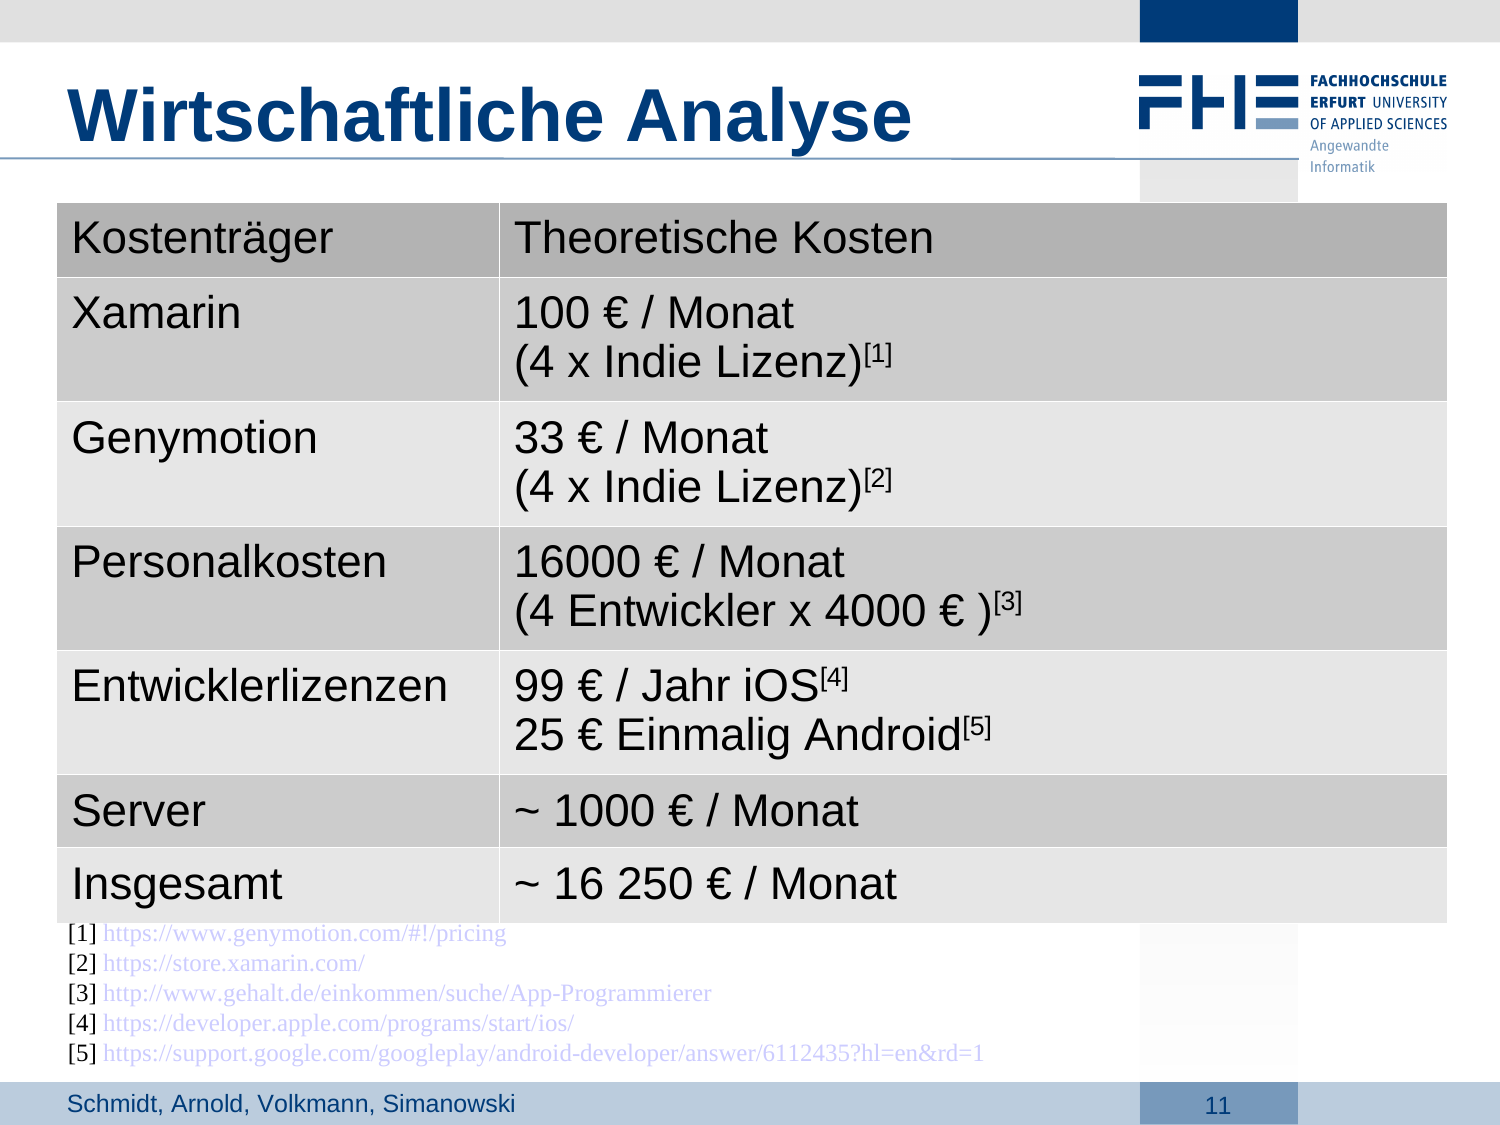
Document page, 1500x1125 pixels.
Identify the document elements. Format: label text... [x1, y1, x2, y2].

table_cell 33 € / Monat (4 x Indie Lizenz)[2] [500, 402, 1447, 526]
table_cell Personalkosten [57, 527, 499, 650]
table_cell Xamarin [57, 278, 499, 401]
table_header Theoretische Kosten [500, 203, 1447, 277]
table_cell Entwicklerlizenzen [57, 651, 499, 774]
table_cell 100 € / Monat (4 x Indie Lizenz)[1] [500, 278, 1447, 401]
table_header Kostenträger [57, 203, 499, 277]
table_cell ~ 16 250 € / Monat [500, 848, 1447, 923]
picture [1139, 75, 1447, 172]
text_box [1] https://www.genymotion.com/#!/pricing [2] https://store.xamarin.com/ [3] http://www.gehalt.de/einkommen/suche/App-Programmierer [4] https://developer.apple.com/programs/start/ios/ [5] https://support.google.com/googleplay/android-developer/answer/6112435?hl=en&rd=1 [53, 909, 1300, 1074]
title Wirtschaftliche Analyse [53, 58, 1140, 142]
table_cell 99 € / Jahr iOS[4] 25 € Einmalig Android[5] [500, 651, 1447, 774]
table_cell Server [57, 775, 499, 847]
table_cell ~ 1000 € / Monat [500, 775, 1447, 847]
table_cell 16000 € / Monat (4 Entwickler x 4000 € )[3] [500, 527, 1447, 650]
table_cell Insgesamt [57, 848, 499, 909]
table_cell Genymotion [57, 402, 499, 526]
